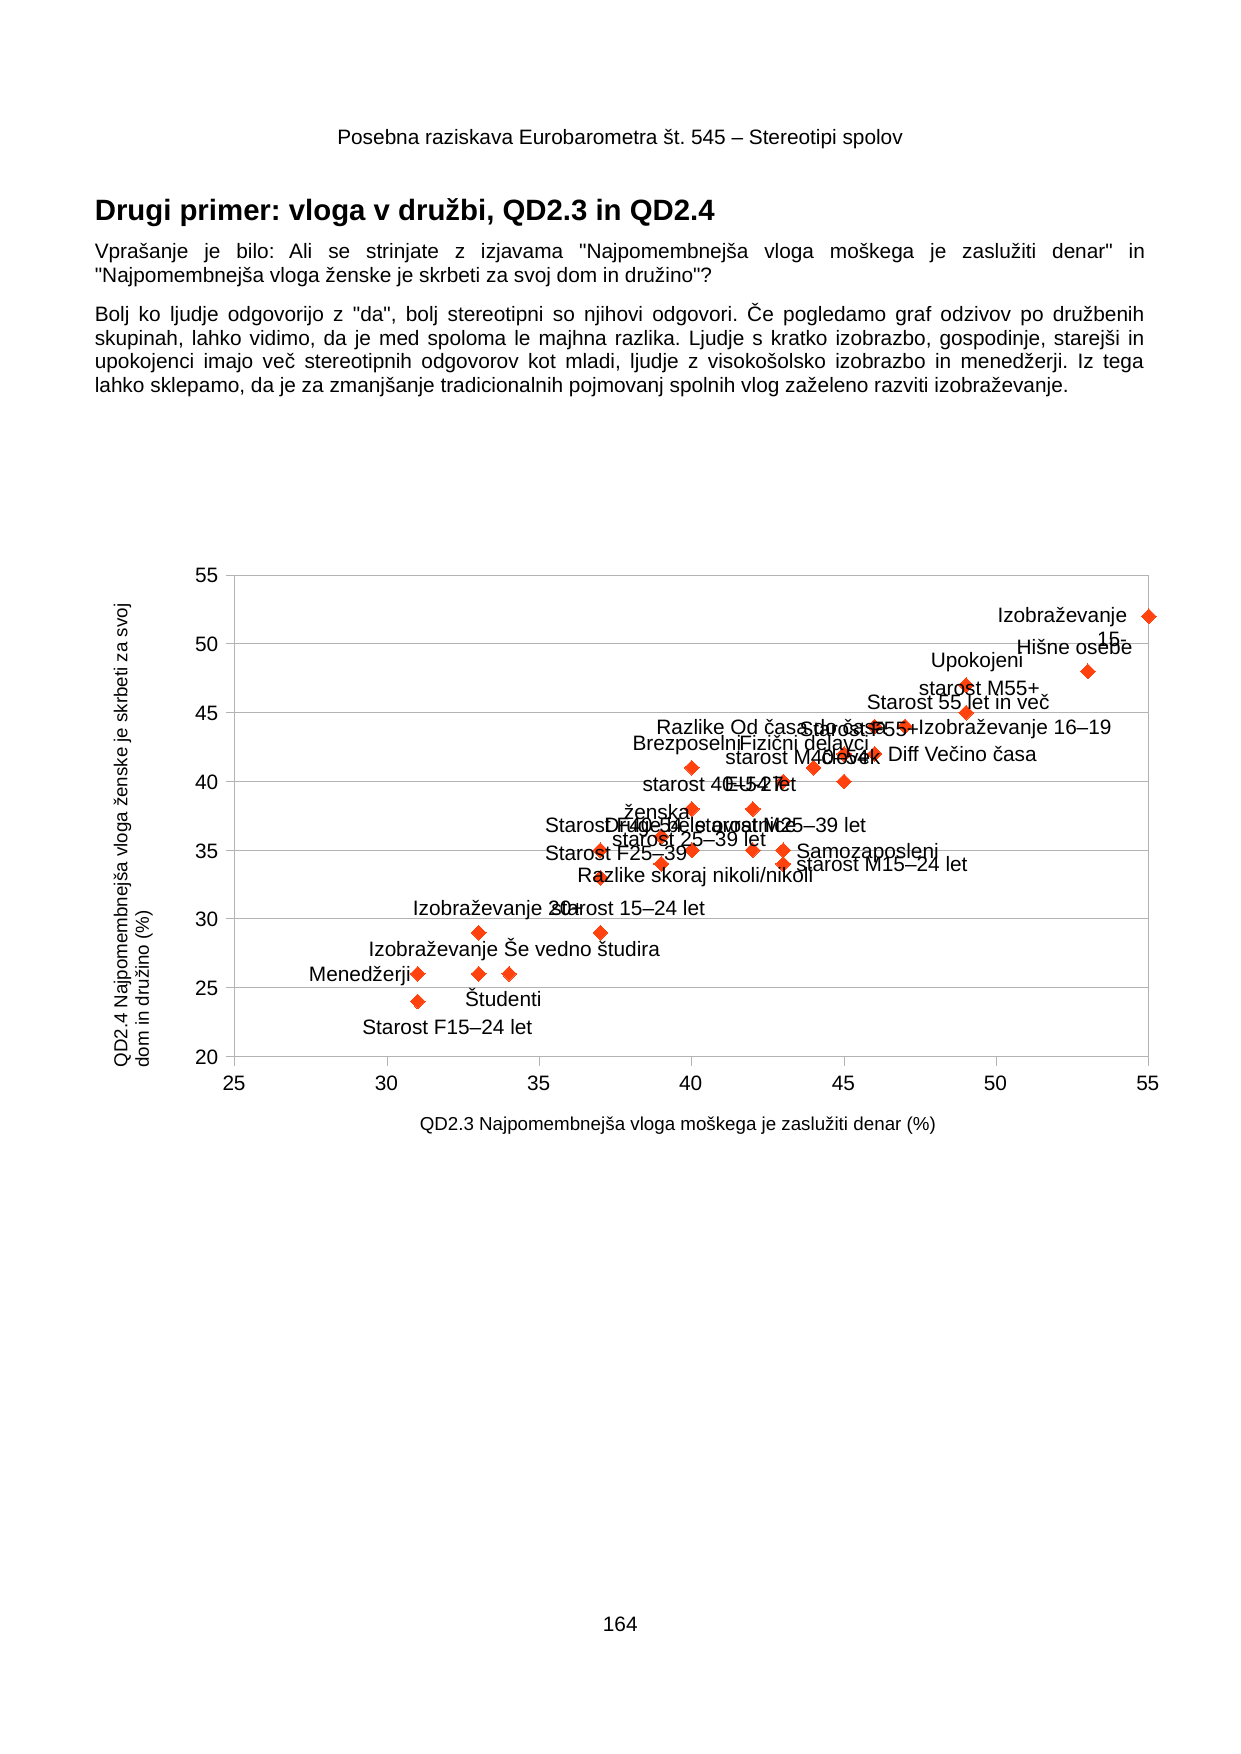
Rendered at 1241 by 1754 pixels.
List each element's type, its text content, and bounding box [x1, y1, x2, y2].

text Bolj ko ljudje odgovorijo z "da", bolj stereotipni so njihovi odgovori. Če pogledamo graf odzivov po družbenih skupinah, lahko vidimo, da je med spoloma le majhna razlika. Ljudje s kratko izobrazbo, gospodinje, starejši in upokojenci imajo več stereotipnih odgovorov kot mladi, ljudje z visokošolsko izobrazbo in menedžerji. Iz tega lahko sklepamo, da je za zmanjšanje tradicionalnih pojmovanj spolnih vlog zaželeno razviti izobraževanje. [94, 301, 1146, 397]
subtitle Drugi primer: vloga v družbi, QD2.3 in QD2.4 [94, 193, 1146, 226]
text Vprašanje je bilo: Ali se strinjate z izjavama "Najpomembnejša vloga moškega je zaslužiti denar" in "Najpomembnejša vloga ženske je skrbeti za svoj dom in družino"? [94, 239, 1146, 287]
